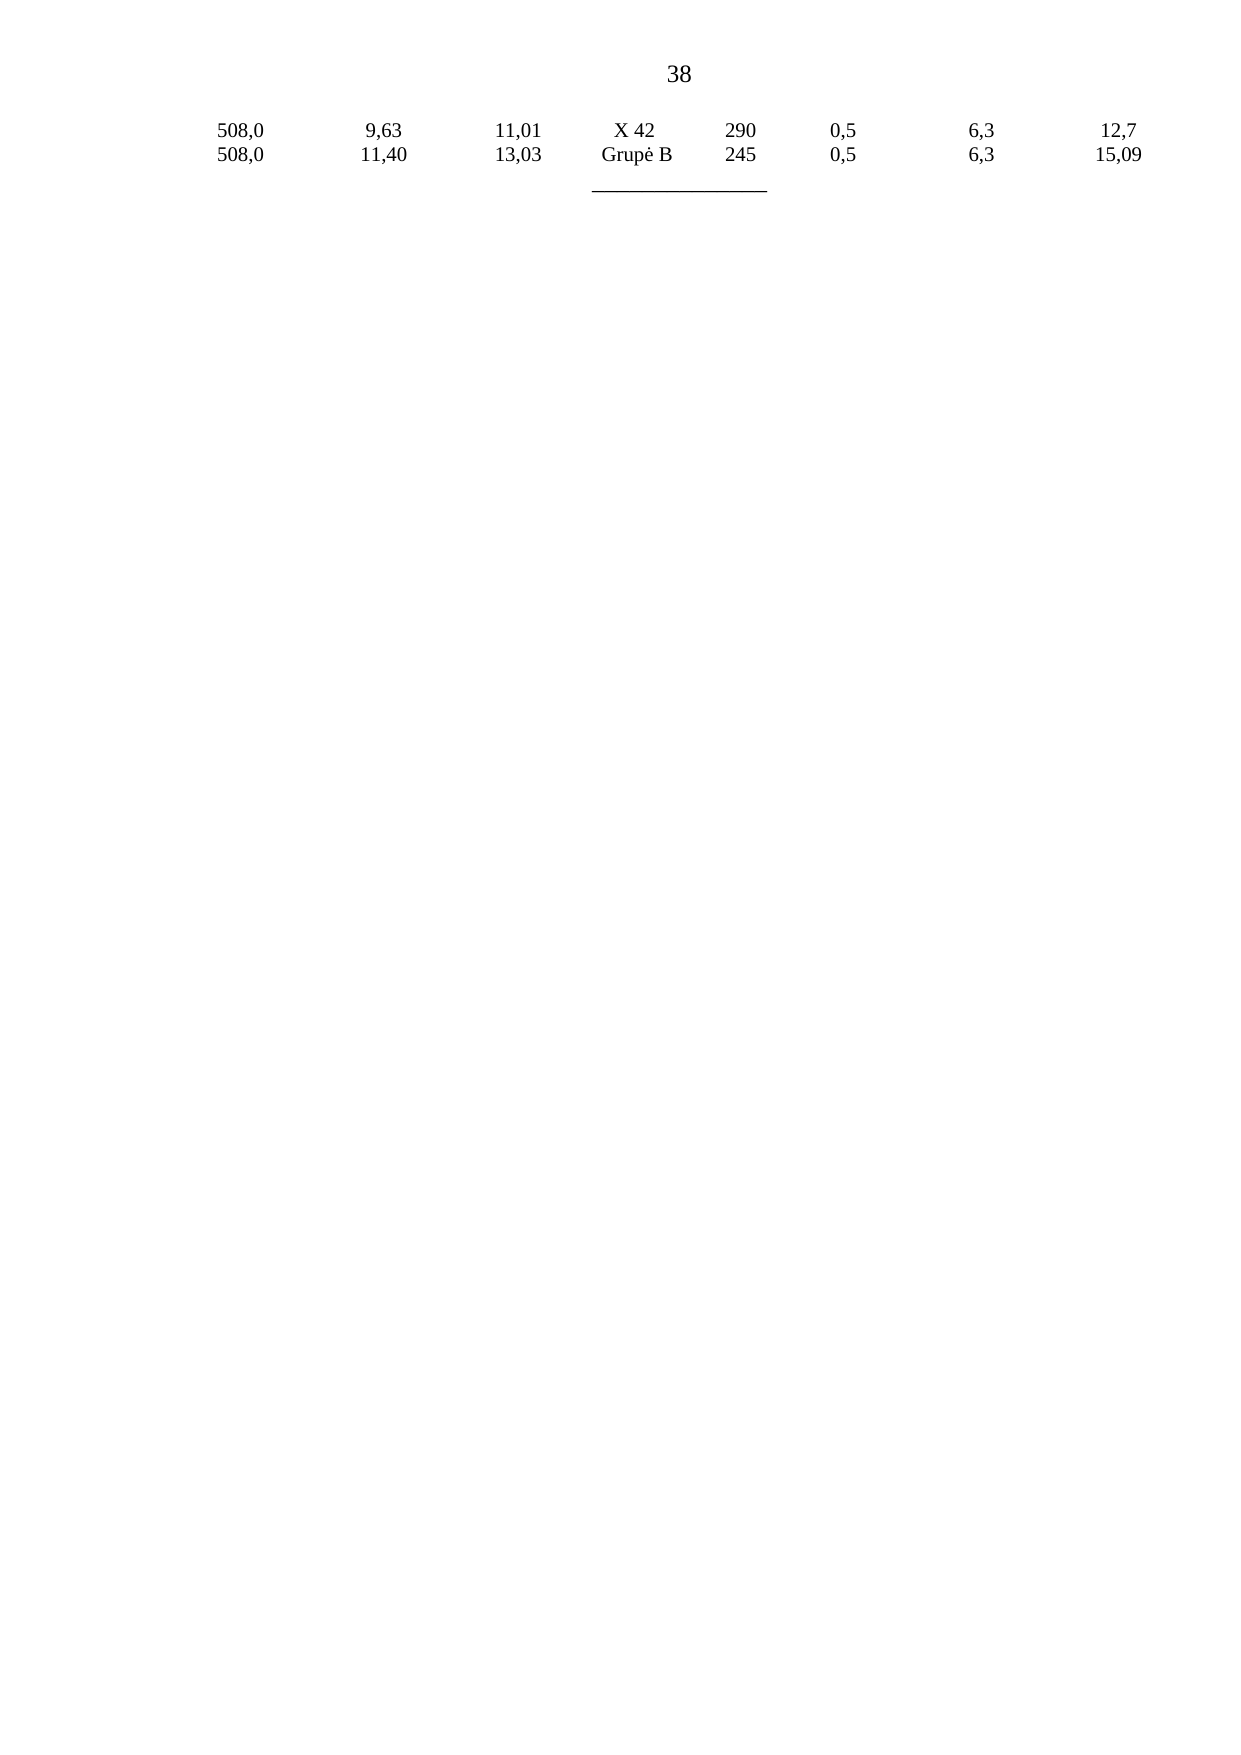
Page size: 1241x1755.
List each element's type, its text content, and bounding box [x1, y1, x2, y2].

table_cell 6,3 [907, 118, 1056, 142]
table_cell 11,01 [464, 118, 572, 142]
table_cell 508,0 [177, 142, 303, 166]
table_cell Grupė B [572, 142, 702, 166]
table_cell 290 [702, 118, 779, 142]
table_cell 0,5 [779, 142, 907, 166]
table_cell X 42 [572, 118, 702, 142]
table_cell 12,7 [1056, 118, 1181, 142]
table_cell 11,40 [303, 142, 464, 166]
table_cell 15,09 [1056, 142, 1181, 166]
table_cell 0,5 [779, 118, 907, 142]
table_cell 6,3 [907, 142, 1056, 166]
table_cell 9,63 [303, 118, 464, 142]
table_cell 245 [702, 142, 779, 166]
text ______________ [177, 166, 1181, 195]
table_cell 508,0 [177, 118, 303, 142]
table_cell 13,03 [464, 142, 572, 166]
